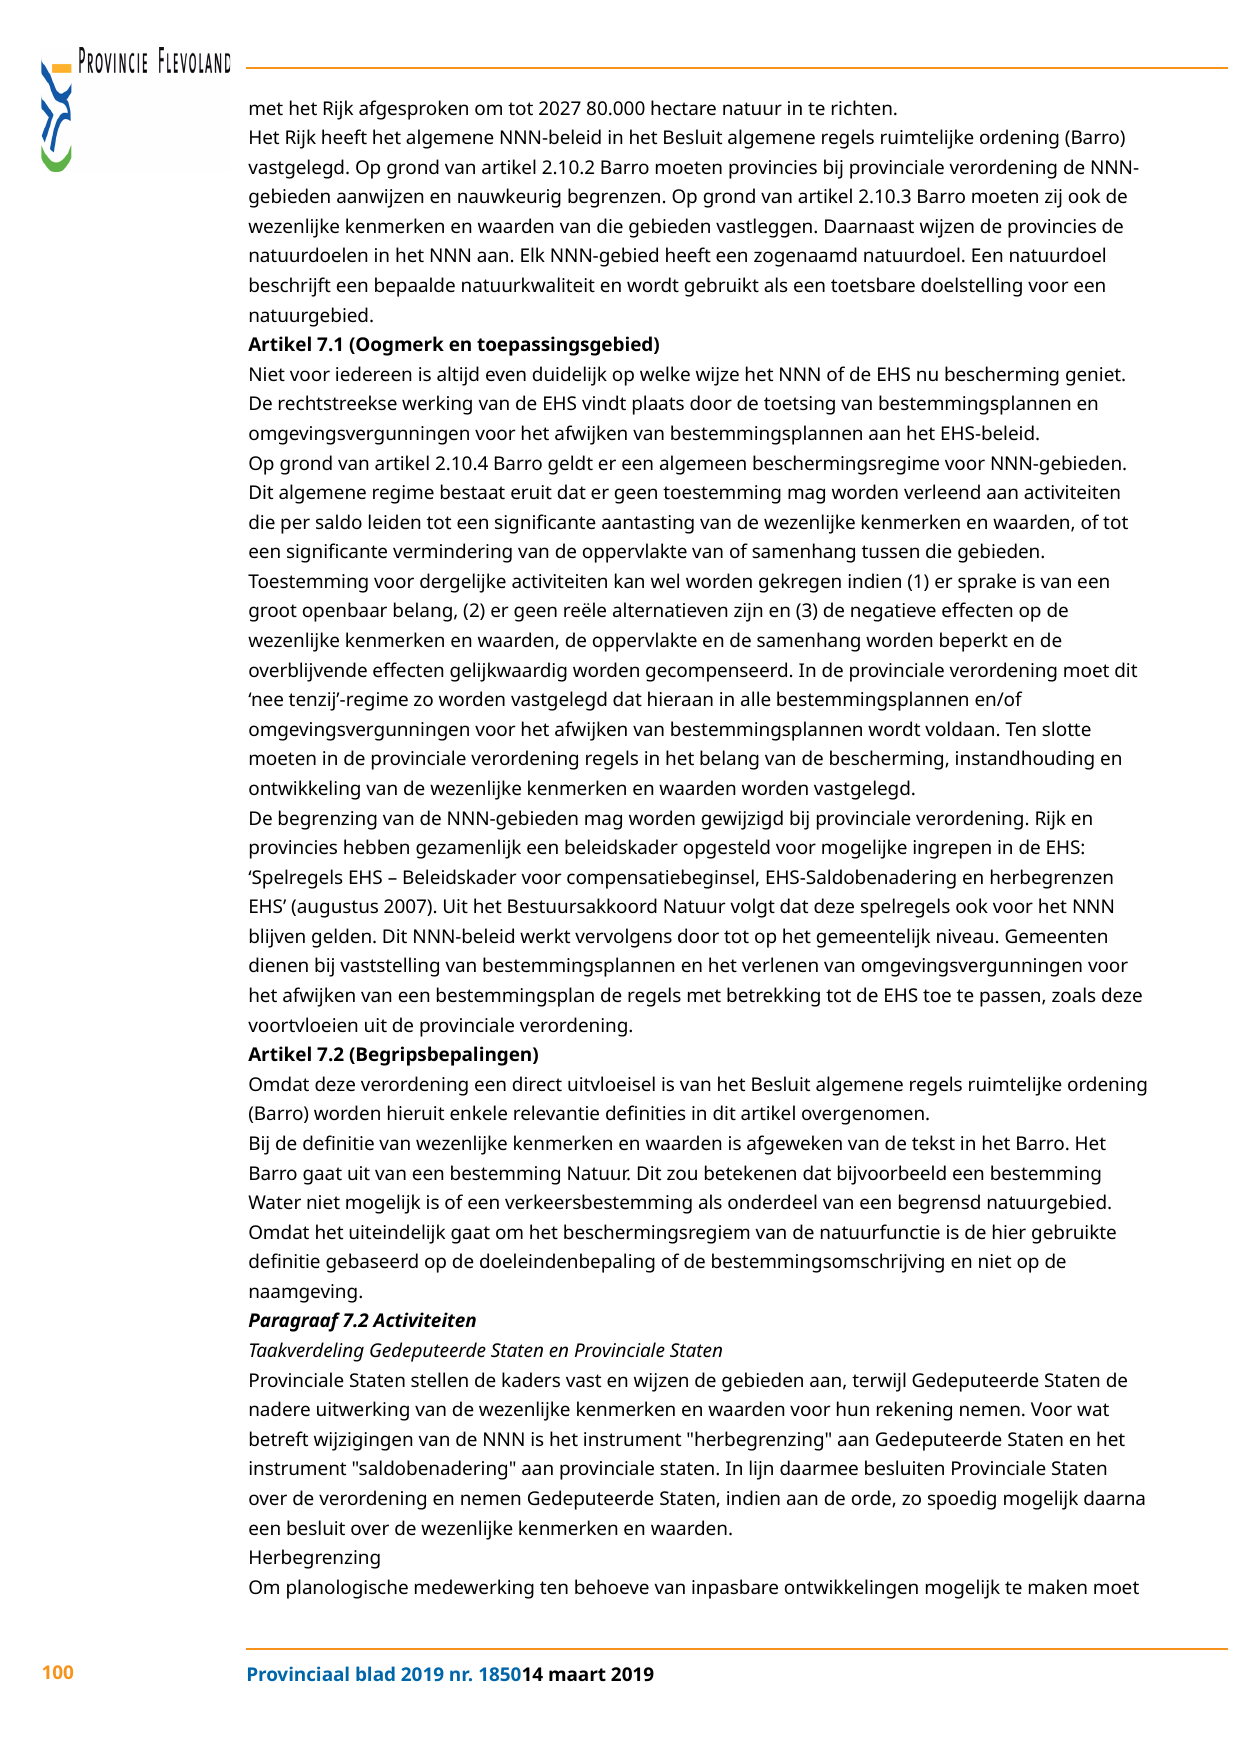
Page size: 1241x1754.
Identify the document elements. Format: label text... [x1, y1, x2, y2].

text Artikel 7.1 (Oogmerk en toepassingsgebied) [248, 331, 1152, 357]
text Niet voor iedereen is altijd even duidelijk op welke wijze het NNN of de EHS nu bescherming geniet. De rechtstreekse werking van de EHS vindt plaats door de toetsing van bestemmingsplannen en omgevingsvergunningen voor het afwijken van bestemmingsplannen aan het EHS-beleid. [248, 361, 1152, 446]
text Paragraaf 7.2 Activiteiten [248, 1308, 1152, 1333]
text Op grond van artikel 2.10.4 Barro geldt er een algemeen beschermingsregime voor NNN-gebieden. Dit algemene regime bestaat eruit dat er geen toestemming mag worden verleend aan activiteiten die per saldo leiden tot een significante aantasting van de wezenlijke kenmerken en waarden, of tot een significante vermindering van de oppervlakte van of samenhang tussen die gebieden. Toestemming voor dergelijke activiteiten kan wel worden gekregen indien (1) er sprake is van een groot openbaar belang, (2) er geen reële alternatieven zijn en (3) de negatieve effecten op de wezenlijke kenmerken en waarden, de oppervlakte en de samenhang worden beperkt en de overblijvende effecten gelijkwaardig worden gecompenseerd. In de provinciale verordening moet dit ‘nee tenzij’-regime zo worden vastgelegd dat hieraan in alle bestemmingsplannen en/of omgevingsvergunningen voor het afwijken van bestemmingsplannen wordt voldaan. Ten slotte moeten in de provinciale verordening regels in het belang van de bescherming, instandhouding en ontwikkeling van de wezenlijke kenmerken en waarden worden vastgelegd. [248, 450, 1152, 801]
text met het Rijk afgesproken om tot 2027 80.000 hectare natuur in te richten. [248, 95, 1152, 121]
text De begrenzing van de NNN-gebieden mag worden gewijzigd bij provinciale verordening. Rijk en provincies hebben gezamenlijk een beleidskader opgesteld voor mogelijke ingrepen in de EHS: ‘Spelregels EHS – Beleidskader voor compensatiebeginsel, EHS-Saldobenadering en herbegrenzen EHS’ (augustus 2007). Uit het Bestuursakkoord Natuur volgt dat deze spelregels ook voor het NNN blijven gelden. Dit NNN-beleid werkt vervolgens door tot op het gemeentelijk niveau. Gemeenten dienen bij vaststelling van bestemmingsplannen en het verlenen van omgevingsvergunningen voor het afwijken van een bestemmingsplan de regels met betrekking tot de EHS toe te passen, zoals deze voortvloeien uit de provinciale verordening. [248, 805, 1152, 1038]
text Provinciale Staten stellen de kaders vast en wijzen de gebieden aan, terwijl Gedeputeerde Staten de nadere uitwerking van de wezenlijke kenmerken en waarden voor hun rekening nemen. Voor wat betreft wijzigingen van de NNN is het instrument "herbegrenzing" aan Gedeputeerde Staten en het instrument "saldobenadering" aan provinciale staten. In lijn daarmee besluiten Provinciale Staten over de verordening en nemen Gedeputeerde Staten, indien aan de orde, zo spoedig mogelijk daarna een besluit over de wezenlijke kenmerken en waarden. [248, 1367, 1152, 1541]
text Herbegrenzing [248, 1544, 1152, 1570]
text Bij de definitie van wezenlijke kenmerken en waarden is afgeweken van de tekst in het Barro. Het Barro gaat uit van een bestemming Natuur. Dit zou betekenen dat bijvoorbeeld een bestemming Water niet mogelijk is of een verkeersbestemming als onderdeel van een begrensd natuurgebied. Omdat het uiteindelijk gaat om het beschermingsregiem van de natuurfunctie is de hier gebruikte definitie gebaseerd op de doeleindenbepaling of de bestemmingsomschrijving en niet op de naamgeving. [248, 1130, 1152, 1304]
text Het Rijk heeft het algemene NNN-beleid in het Besluit algemene regels ruimtelijke ordening (Barro) vastgelegd. Op grond van artikel 2.10.2 Barro moeten provincies bij provinciale verordening de NNN-gebieden aanwijzen en nauwkeurig begrenzen. Op grond van artikel 2.10.3 Barro moeten zij ook de wezenlijke kenmerken en waarden van die gebieden vastleggen. Daarnaast wijzen de provincies de natuurdoelen in het NNN aan. Elk NNN-gebied heeft een zogenaamd natuurdoel. Een natuurdoel beschrijft een bepaalde natuurkwaliteit en wordt gebruikt als een toetsbare doelstelling voor een natuurgebied. [248, 124, 1152, 328]
text Omdat deze verordening een direct uitvloeisel is van het Besluit algemene regels ruimtelijke ordening (Barro) worden hieruit enkele relevantie definities in dit artikel overgenomen. [248, 1071, 1152, 1126]
picture [41, 47, 231, 172]
text Om planologische medewerking ten behoeve van inpasbare ontwikkelingen mogelijk te maken moet [248, 1574, 1152, 1600]
text Taakverdeling Gedeputeerde Staten en Provinciale Staten [248, 1337, 1152, 1363]
text Artikel 7.2 (Begripsbepalingen) [248, 1041, 1152, 1067]
